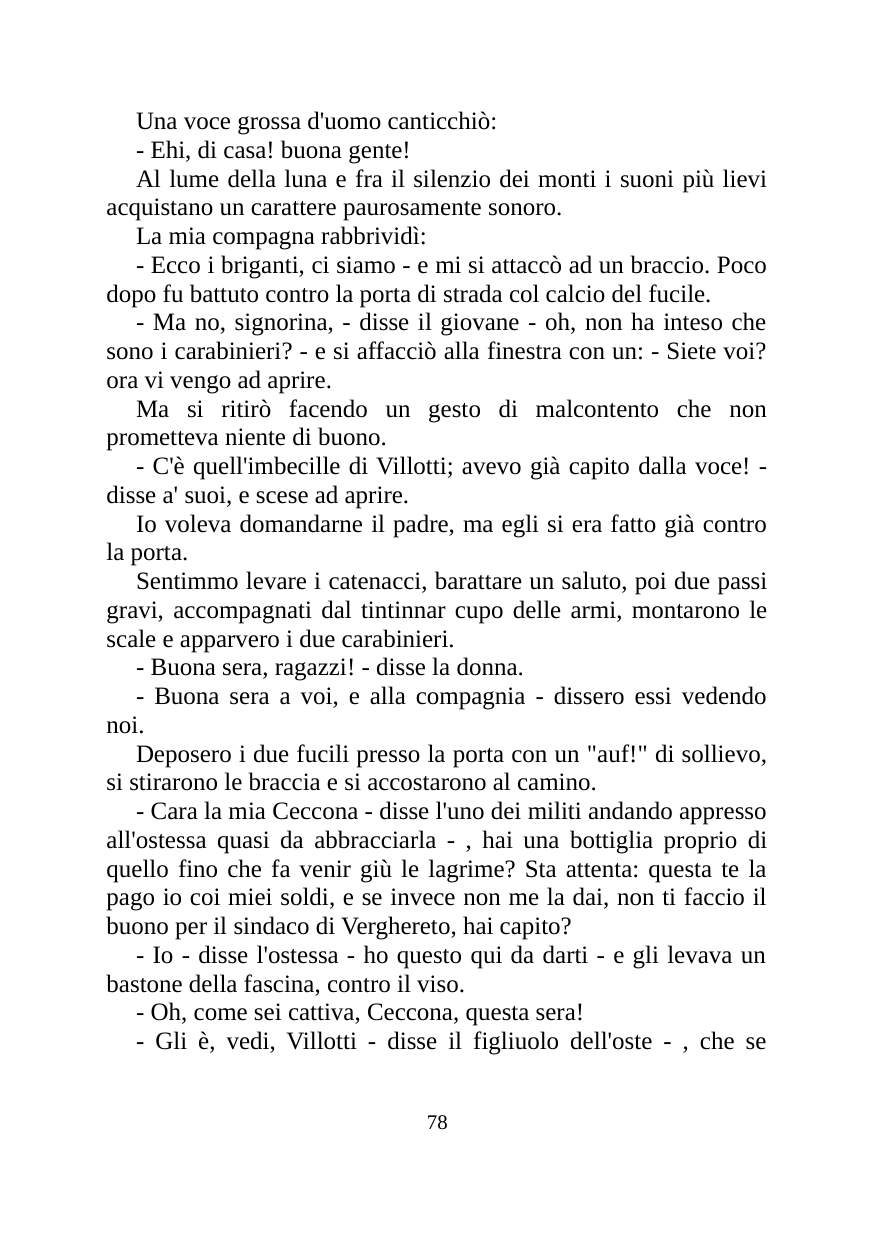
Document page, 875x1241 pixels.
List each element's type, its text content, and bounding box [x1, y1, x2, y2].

text - Cara la mia Ceccona - disse l'uno dei militi andando appresso all'ostessa quasi da abbracciarla - , hai una bottiglia proprio di quello fino che fa venir giù le lagrime? Sta attenta: questa te la pago io coi miei soldi, e se invece non me la dai, non ti faccio il buono per il sindaco di Verghereto, hai capito? [106, 796, 768, 940]
text - Ecco i briganti, ci siamo - e mi si attaccò ad un braccio. Poco dopo fu battuto contro la porta di strada col calcio del fucile. [106, 250, 768, 307]
text Ma si ritirò facendo un gesto di malcontento che non prometteva niente di buono. [106, 394, 768, 451]
text - Ehi, di casa! buona gente! [106, 135, 768, 164]
text La mia compagna rabbrividì: [106, 221, 768, 250]
text - Buona sera a voi, e alla compagnia - dissero essi vedendo noi. [106, 681, 768, 739]
text Al lume della luna e fra il silenzio dei monti i suoni più lievi acquistano un carattere paurosamente sonoro. [106, 164, 768, 221]
text - Ma no, signorina, - disse il giovane - oh, non ha inteso che sono i carabinieri? - e si affacciò alla finestra con un: - Siete voi? ora vi vengo ad aprire. [106, 307, 768, 394]
text Deposero i due fucili presso la porta con un "auf!" di sollievo, si stirarono le braccia e si accostarono al camino. [106, 739, 768, 796]
text Io voleva domandarne il padre, ma egli si era fatto già contro la porta. [106, 509, 768, 566]
text - Buona sera, ragazzi! - disse la donna. [106, 652, 768, 681]
text Una voce grossa d'uomo canticchiò: [106, 106, 768, 135]
text - Gli è, vedi, Villotti - disse il figliuolo dell'oste - , che se [106, 1026, 768, 1055]
text Sentimmo levare i catenacci, barattare un saluto, poi due passi gravi, accompagnati dal tintinnar cupo delle armi, montarono le scale e apparvero i due carabinieri. [106, 566, 768, 652]
text - C'è quell'imbecille di Villotti; avevo già capito dalla voce! - disse a' suoi, e scese ad aprire. [106, 451, 768, 509]
text - Oh, come sei cattiva, Ceccona, questa sera! [106, 997, 768, 1026]
text - Io - disse l'ostessa - ho questo qui da darti - e gli levava un bastone della fascina, contro il viso. [106, 940, 768, 997]
